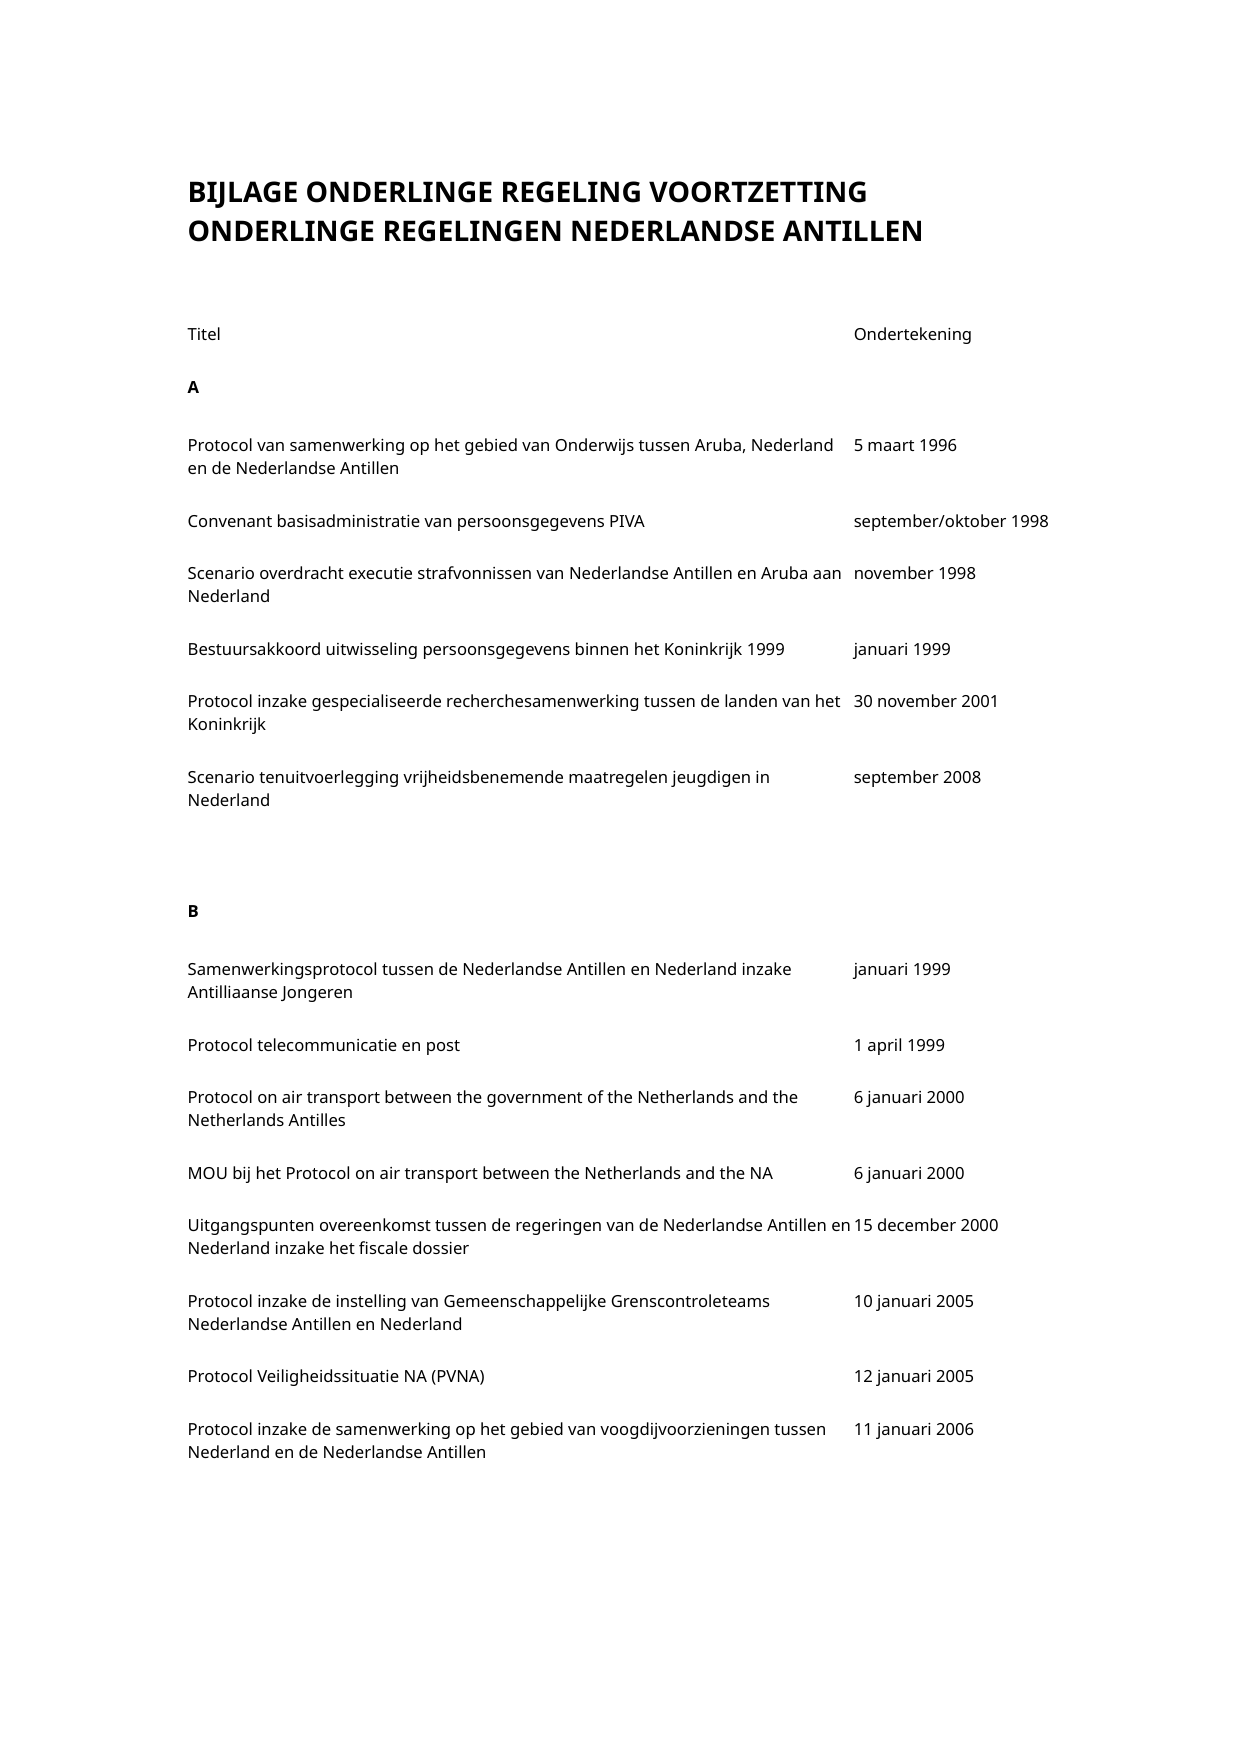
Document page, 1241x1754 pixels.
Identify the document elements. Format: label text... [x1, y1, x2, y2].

table_cell 30 november 2001 [854, 690, 1053, 766]
table_cell [854, 1493, 1053, 1551]
table_cell januari 1999 [854, 958, 1053, 1033]
table_cell Scenario overdracht executie strafvonnissen van Nederlandse Antillen en Aruba aan Nederland [188, 562, 853, 637]
table_cell 6 januari 2000 [854, 1086, 1053, 1161]
table_cell Protocol van samenwerking op het gebied van Onderwijs tussen Aruba, Nederland en de Nederlandse Antillen [188, 434, 853, 509]
table_cell [188, 841, 853, 899]
table_cell 5 maart 1996 [854, 434, 1053, 509]
table_cell 6 januari 2000 [854, 1161, 1053, 1214]
table_cell B [188, 899, 853, 958]
table_cell [854, 899, 1053, 958]
table_cell januari 1999 [854, 638, 1053, 690]
table_cell Uitgangspunten overeenkomst tussen de regeringen van de Nederlandse Antillen en Nederland inzake het fiscale dossier [188, 1214, 853, 1289]
table_cell Samenwerkingsprotocol tussen de Nederlandse Antillen en Nederland inzake Antilliaanse Jongeren [188, 958, 853, 1033]
table_cell Scenario tenuitvoerlegging vrijheidsbenemende maatregelen jeugdigen in Nederland [188, 766, 853, 841]
table_cell MOU bij het Protocol on air transport between the Netherlands and the NA [188, 1161, 853, 1214]
table_cell Protocol Veiligheidssituatie NA (PVNA) [188, 1365, 853, 1418]
table_cell Protocol inzake de samenwerking op het gebied van voogdijvoorzieningen tussen Nederland en de Nederlandse Antillen [188, 1418, 853, 1493]
table_cell 10 januari 2005 [854, 1290, 1053, 1365]
table_cell Protocol inzake gespecialiseerde recherchesamenwerking tussen de landen van het Koninkrijk [188, 690, 853, 766]
table_cell Protocol inzake de instelling van Gemeenschappelijke Grenscontroleteams Nederlandse Antillen en Nederland [188, 1290, 853, 1365]
table_cell Bestuursakkoord uitwisseling persoonsgegevens binnen het Koninkrijk 1999 [188, 638, 853, 690]
table_cell Protocol on air transport between the government of the Netherlands and the Netherlands Antilles [188, 1086, 853, 1161]
table_cell 11 januari 2006 [854, 1418, 1053, 1493]
table_cell Protocol telecommunicatie en post [188, 1033, 853, 1086]
table_header Titel [188, 323, 853, 375]
table_header Ondertekening [854, 323, 1053, 375]
table_cell november 1998 [854, 562, 1053, 637]
table_cell september/oktober 1998 [854, 509, 1053, 562]
table_cell september 2008 [854, 766, 1053, 841]
table_cell 1 april 1999 [854, 1033, 1053, 1086]
table_cell 12 januari 2005 [854, 1365, 1053, 1418]
subtitle BIJLAGE ONDERLINGE REGELING VOORTZETTING ONDERLINGE REGELINGEN NEDERLANDSE ANTILLEN [187, 172, 1053, 250]
table_cell [854, 841, 1053, 899]
table_cell 15 december 2000 [854, 1214, 1053, 1289]
table_cell [854, 375, 1053, 434]
table_cell A [188, 375, 853, 434]
table_cell Convenant basisadministratie van persoonsgegevens PIVA [188, 509, 853, 562]
table_cell [188, 1493, 853, 1551]
